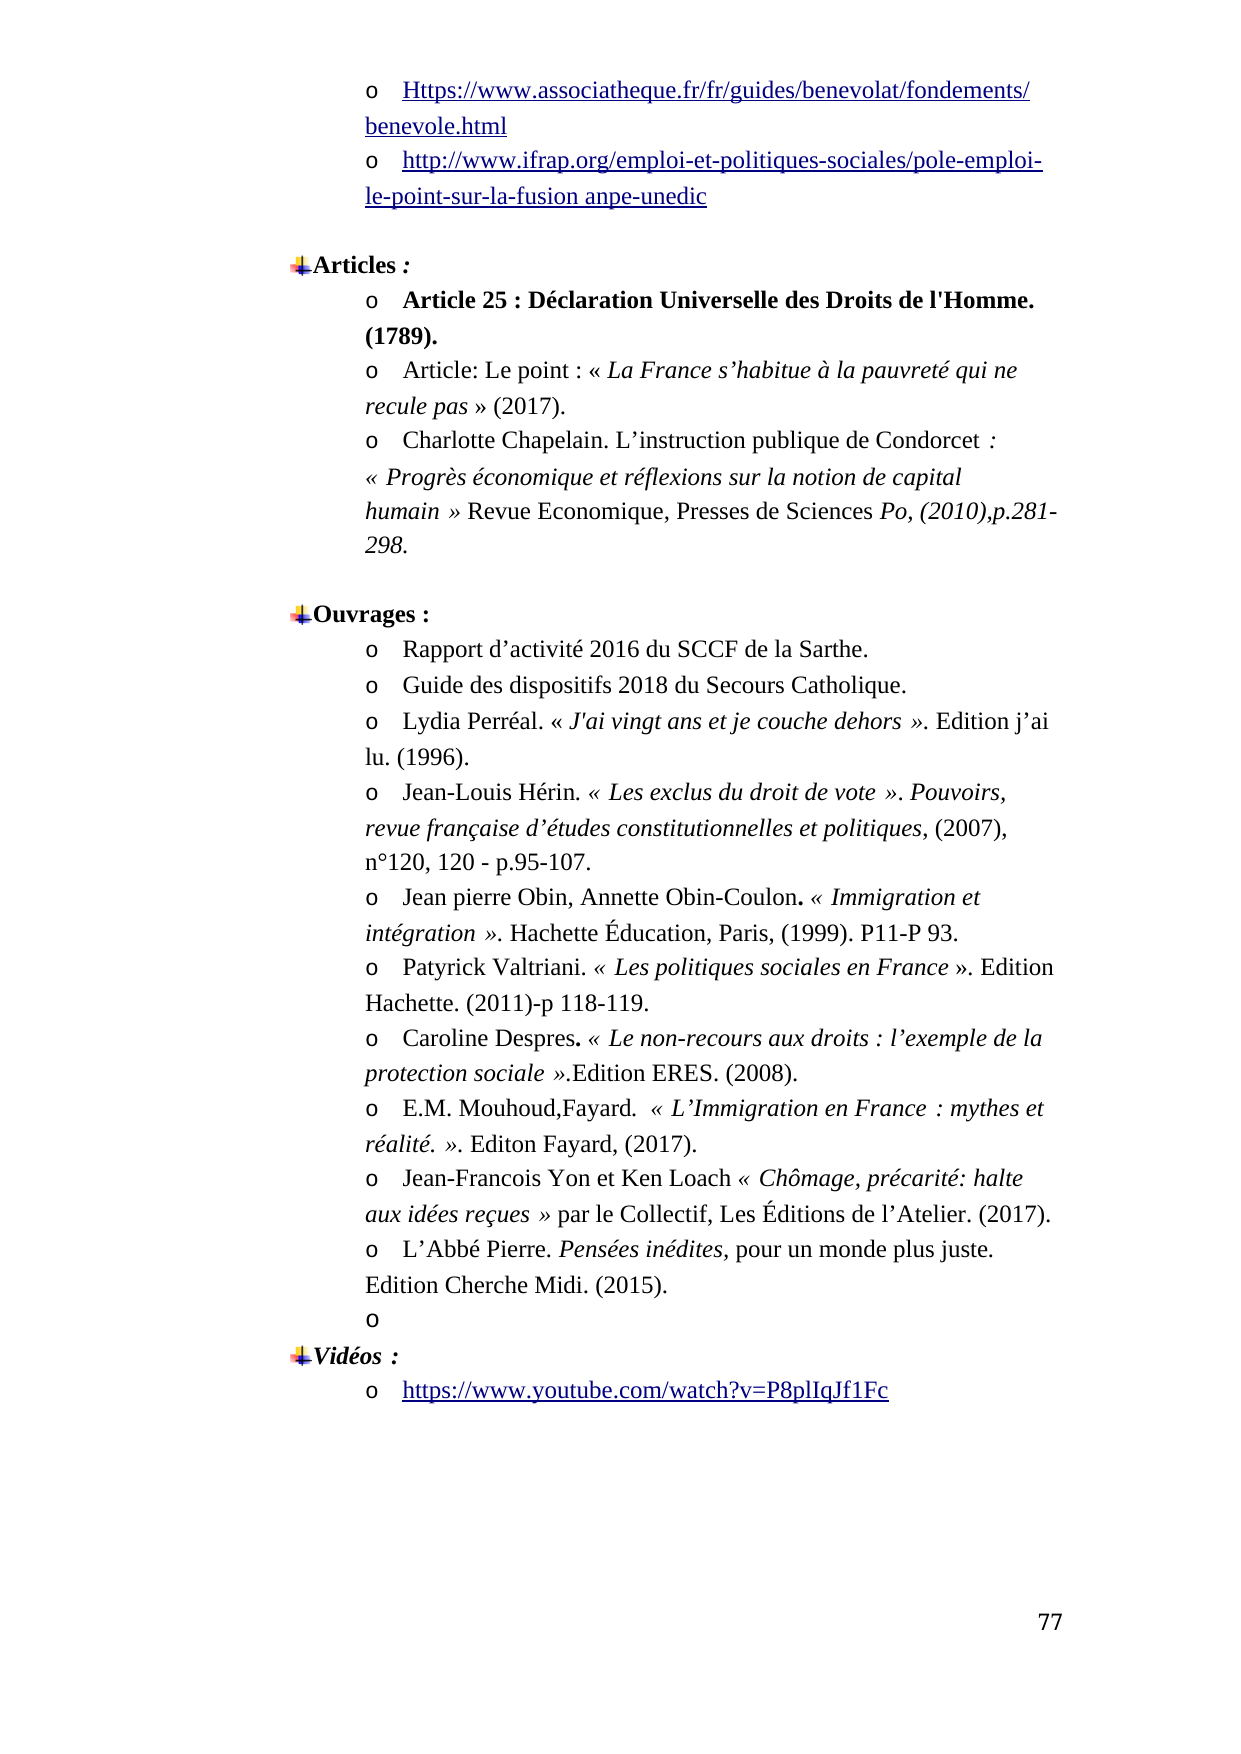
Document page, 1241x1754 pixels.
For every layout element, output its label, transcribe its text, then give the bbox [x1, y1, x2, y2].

list Caroline Despres. « Le non-recours aux droits : l’exemple de la protection sociale ».Edition ERES. (2008). [327, 1023, 1063, 1087]
picture [290, 603, 312, 625]
list Jean pierre Obin, Annette Obin-Coulon. « Immigration et intégration ». Hachette Éducation, Paris, (1999). P11-P 93. [327, 882, 1063, 946]
list Jean-Francois Yon et Ken Loach « Chômage, précarité: halte aux idées reçues » par le Collectif, Les Éditions de l’Atelier. (2017). [327, 1163, 1063, 1228]
list Rapport d’activité 2016 du SCCF de la Sarthe. [327, 634, 1063, 664]
list E.M. Mouhoud,Fayard. « L’Immigration en France : mythes et réalité. ». Editon Fayard, (2017). [327, 1093, 1063, 1158]
list Jean-Louis Hérin. « Les exclus du droit de vote ». Pouvoirs, revue française d’études constitutionnelles et politiques, (2007), n°120, 120 - p.95-107. [327, 777, 1063, 876]
list Guide des dispositifs 2018 du Secours Catholique. [327, 670, 1063, 700]
list Https://www.associatheque.fr/fr/guides/benevolat/fondements/benevole.html [327, 75, 1063, 140]
list Patyrick Valtriani. « Les politiques sociales en France ». Edition Hachette. (2011)-p 118-119. [327, 952, 1063, 1017]
list Article 25 : Déclaration Universelle des Droits de l'Homme. (1789). [327, 285, 1063, 349]
picture [290, 1344, 312, 1366]
list L’Abbé Pierre. Pensées inédites, pour un monde plus juste. Edition Cherche Midi. (2015). [327, 1234, 1063, 1298]
list Articles : [252, 250, 1063, 279]
list Article: Le point : « La France s’habitue à la pauvreté qui ne recule pas » (2017). [327, 355, 1063, 420]
list http://www.ifrap.org/emploi-et-politiques-sociales/pole-emploi-le-point-sur-la-fusion anpe-unedic [327, 145, 1063, 210]
picture [290, 254, 312, 276]
list Ouvrages : [252, 599, 1063, 628]
list Charlotte Chapelain. L’instruction publique de Condorcet : « Progrès économique et réflexions sur la notion de capital humain » Revue Economique, Presses de Sciences Po, (2010),p.281-298. [327, 426, 1063, 559]
list Lydia Perréal. « J'ai vingt ans et je couche dehors ». Edition j’ai lu. (1996). [327, 706, 1063, 771]
list https://www.youtube.com/watch?v=P8plIqJf1Fc [327, 1375, 1063, 1406]
list Vidéos : [252, 1341, 1063, 1369]
